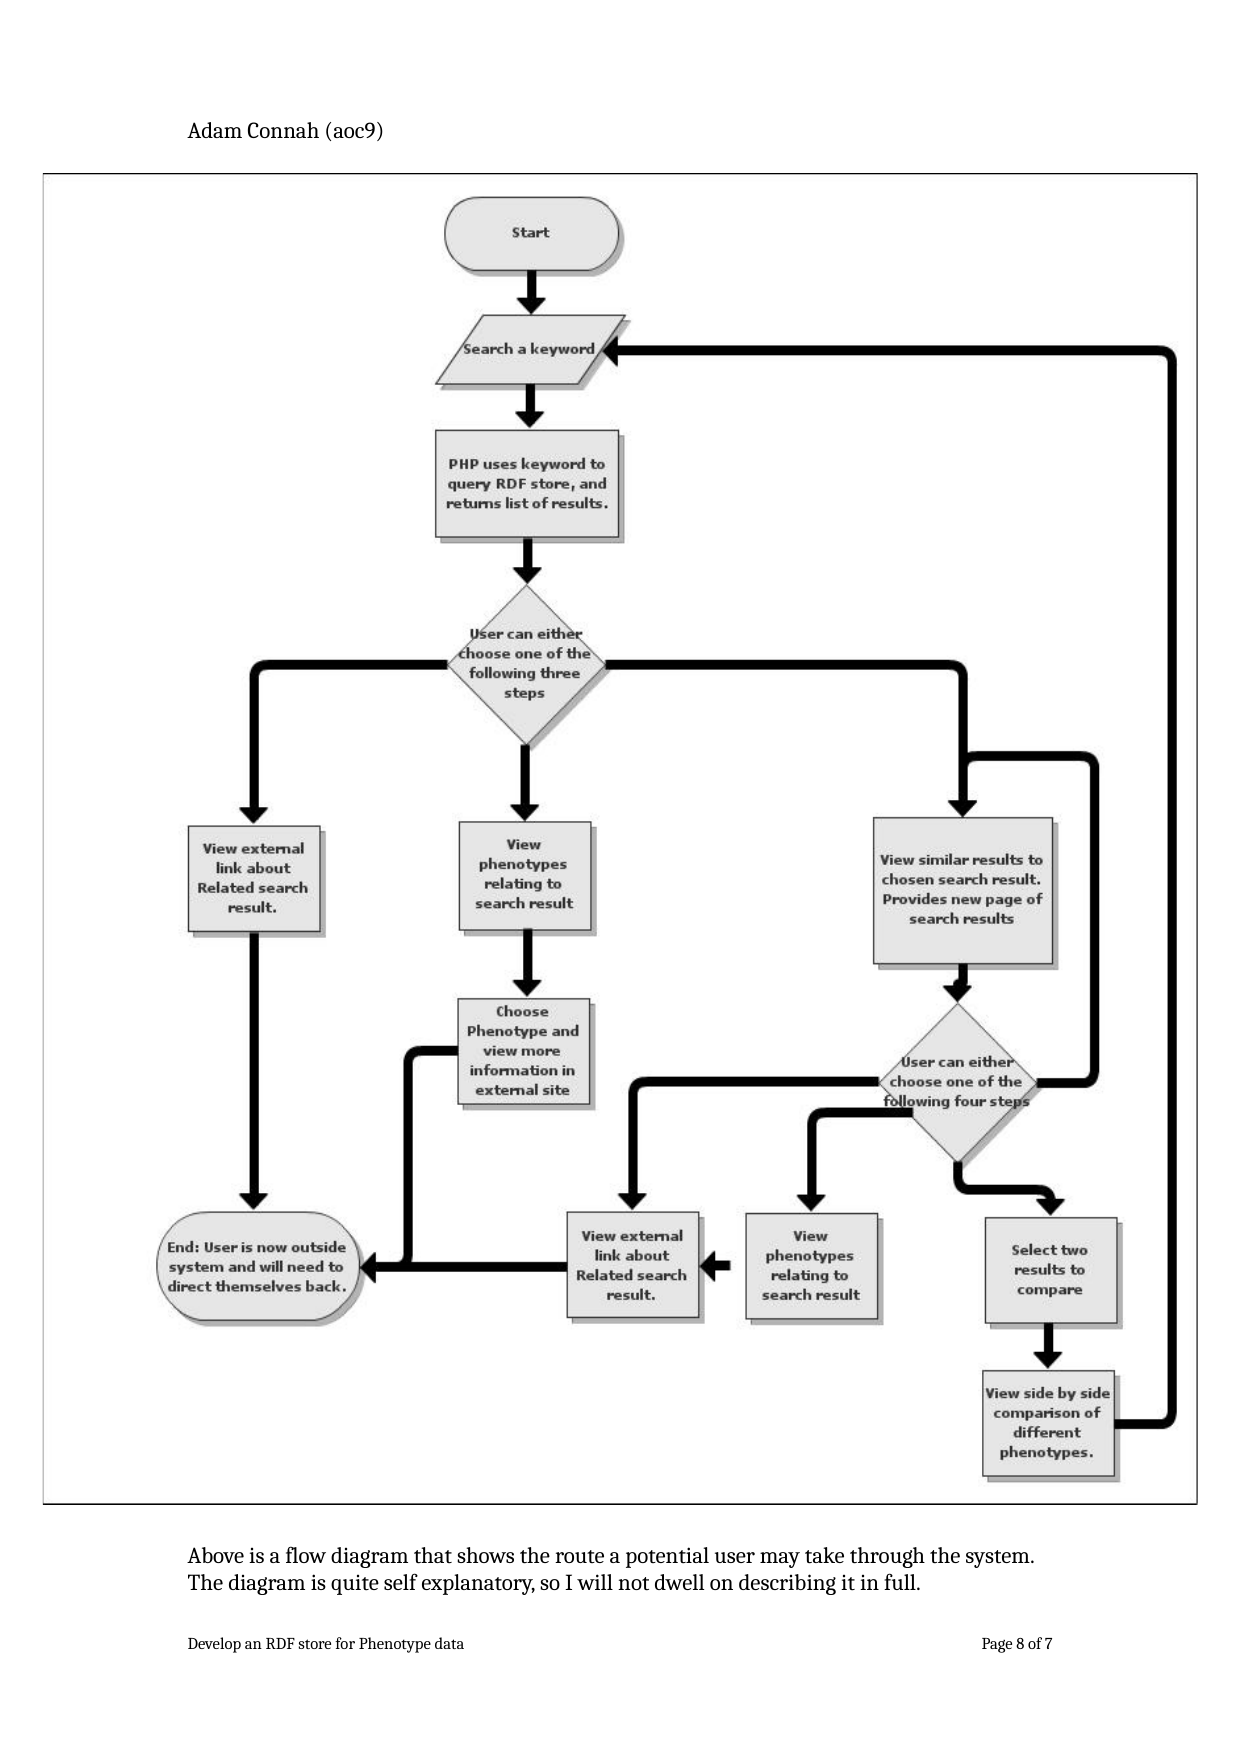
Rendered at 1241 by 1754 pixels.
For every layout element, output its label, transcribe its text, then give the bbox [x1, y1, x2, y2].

picture [42, 173, 1198, 1505]
text Above is a flow diagram that shows the route a potential user may take through the system. The diagram is quite self explanatory, so I will not dwell on describing it in full. [187, 1543, 1053, 1596]
